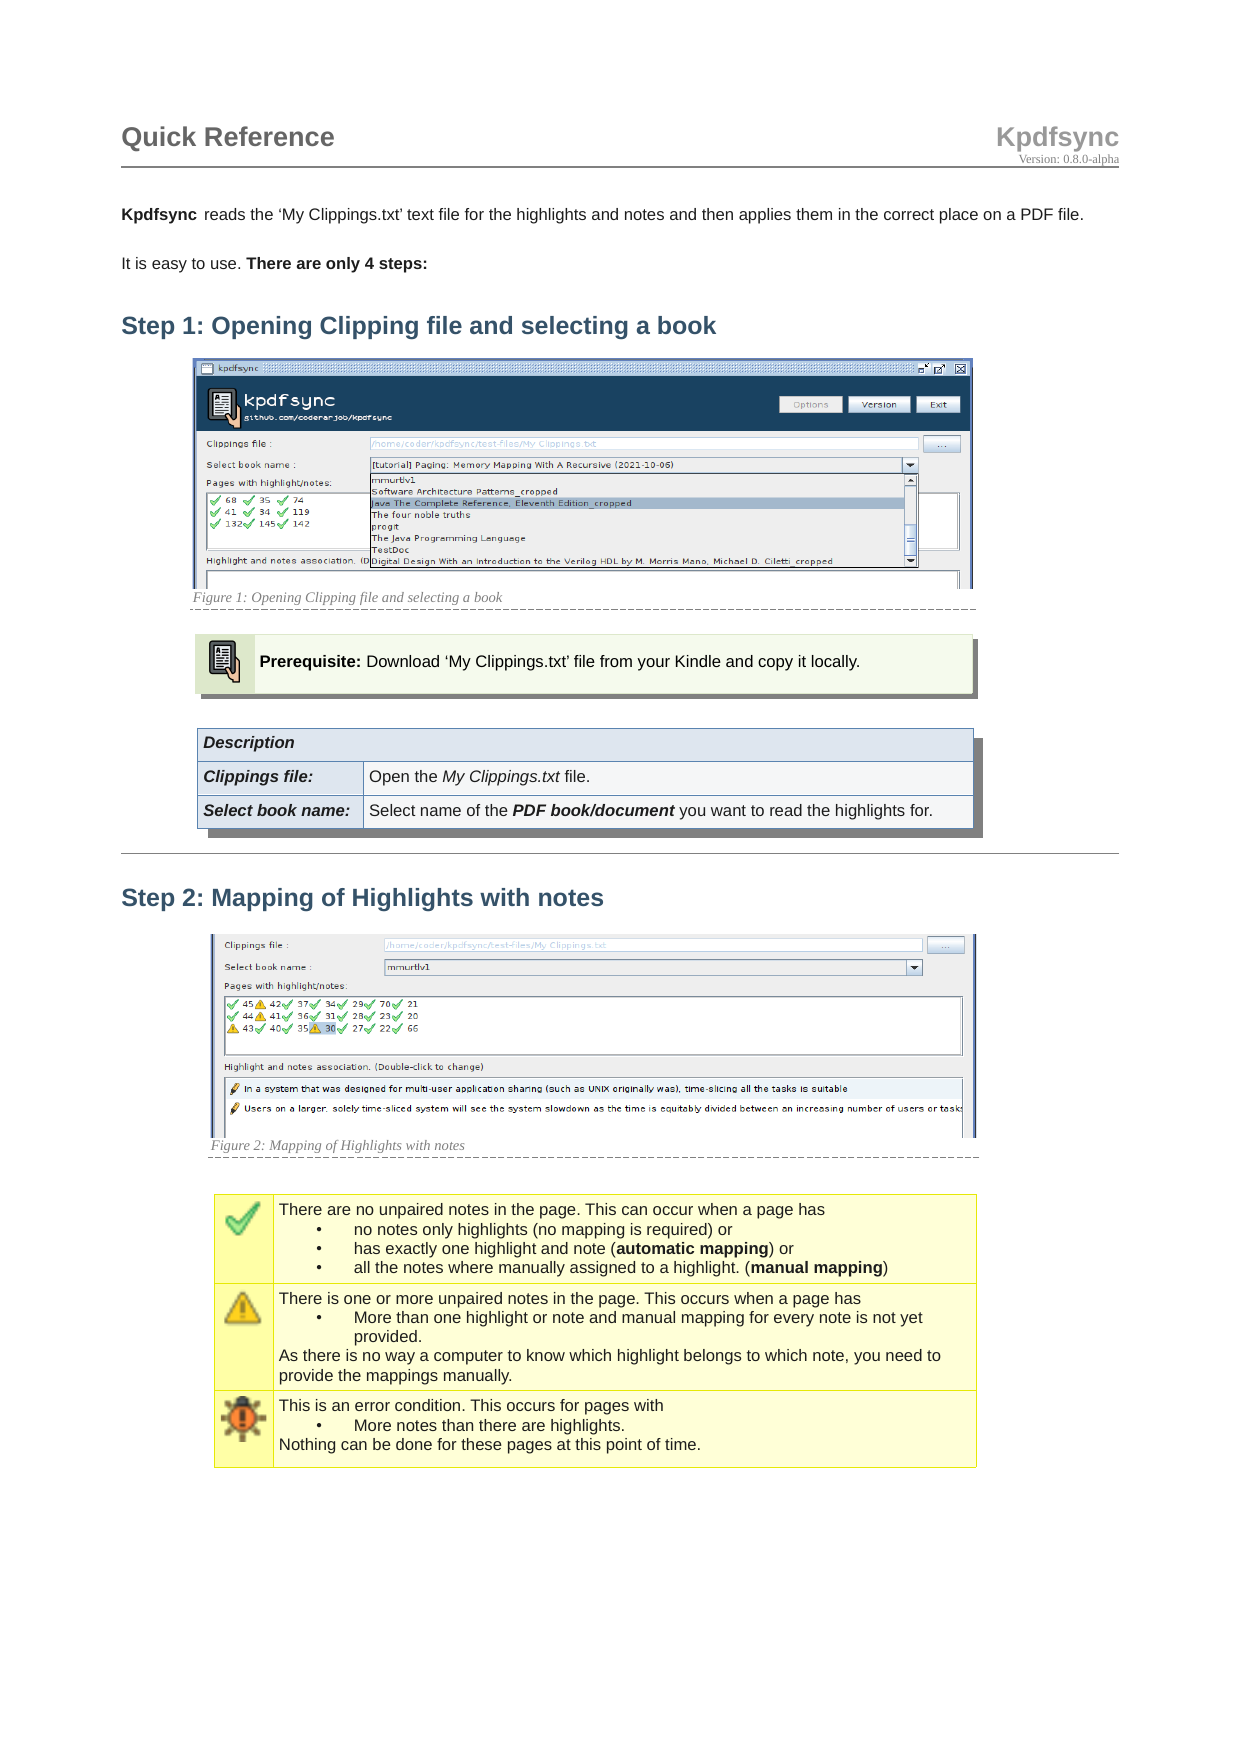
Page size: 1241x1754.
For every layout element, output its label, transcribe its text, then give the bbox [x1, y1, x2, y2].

table_cell There is one or more unpaired notes in the page. This occurs when a page has More than one highlight or note and manual mapping for every note is not yet provided. As there is no way a computer to know which highlight belongs to which note, you need to provide the mappings manually. [274, 1284, 976, 1390]
picture [220, 1396, 267, 1442]
subtitle Step 2: Mapping of Highlights with notes [121, 883, 1119, 912]
table_header [196, 635, 254, 693]
picture [224, 1200, 263, 1238]
table_header There are no unpaired notes in the page. This can occur when a page has no notes only highlights (no mapping is required) or has exactly one highlight and note (automatic mapping) or all the notes where manually assigned to a highlight. (manual mapping) [274, 1195, 976, 1283]
table_cell This is an error condition. This occurs for pages with More notes than there are highlights. Nothing can be done for these pages at this point of time. [274, 1391, 976, 1467]
table_header [215, 1195, 273, 1283]
text It is easy to use. There are only 4 steps: [121, 254, 1119, 273]
table_cell Select name of the PDF book/document you want to read the highlights for. [364, 796, 973, 828]
picture [202, 639, 247, 684]
table_cell Open the My Clippings.txt file. [364, 762, 973, 794]
table_cell [215, 1391, 273, 1467]
text Figure 1: Opening Clipping file and selecting a book [193, 358, 973, 606]
table_cell Clippings file: [198, 762, 363, 794]
subtitle Step 1: Opening Clipping file and selecting a book [121, 311, 1119, 340]
table_cell Select book name: [198, 796, 363, 828]
text Kpdfsync reads the ‘My Clippings.txt’ text file for the highlights and notes and then applies them in the correct place on a PDF file. [121, 197, 1119, 225]
picture [223, 1288, 264, 1329]
text Figure 2: Mapping of Highlights with notes [211, 1138, 977, 1154]
table_cell [215, 1284, 273, 1390]
picture [210, 934, 977, 1138]
table_header Description [198, 729, 973, 761]
table_header Prerequisite: Download ‘My Clippings.txt’ file from your Kindle and copy it locally. [255, 635, 972, 693]
